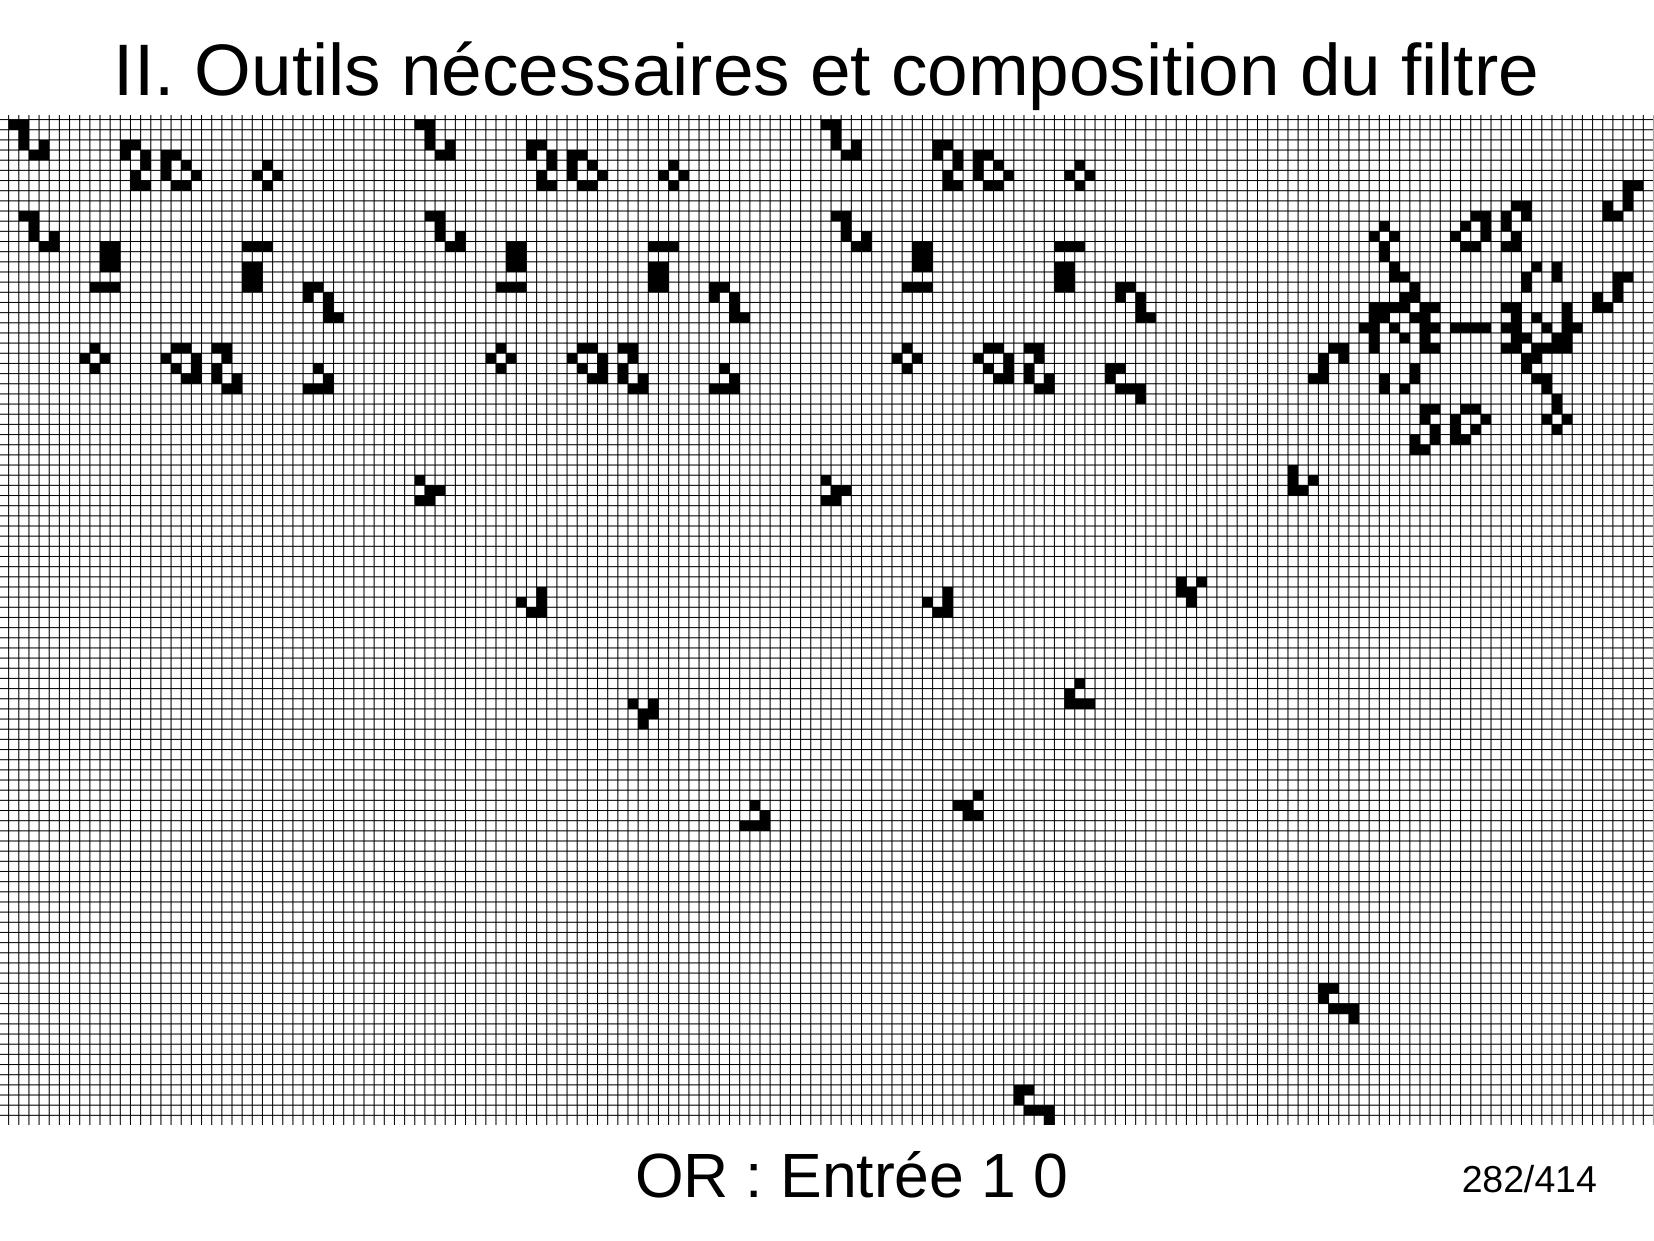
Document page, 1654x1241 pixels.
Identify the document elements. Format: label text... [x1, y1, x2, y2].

text_box <number>/414 [1447, 1151, 1654, 1209]
picture [0, 115, 1654, 1125]
text_box OR : Entrée 1 0 [620, 1133, 1084, 1219]
title II. Outils nécessaires et composition du filtre [82, 0, 1572, 174]
